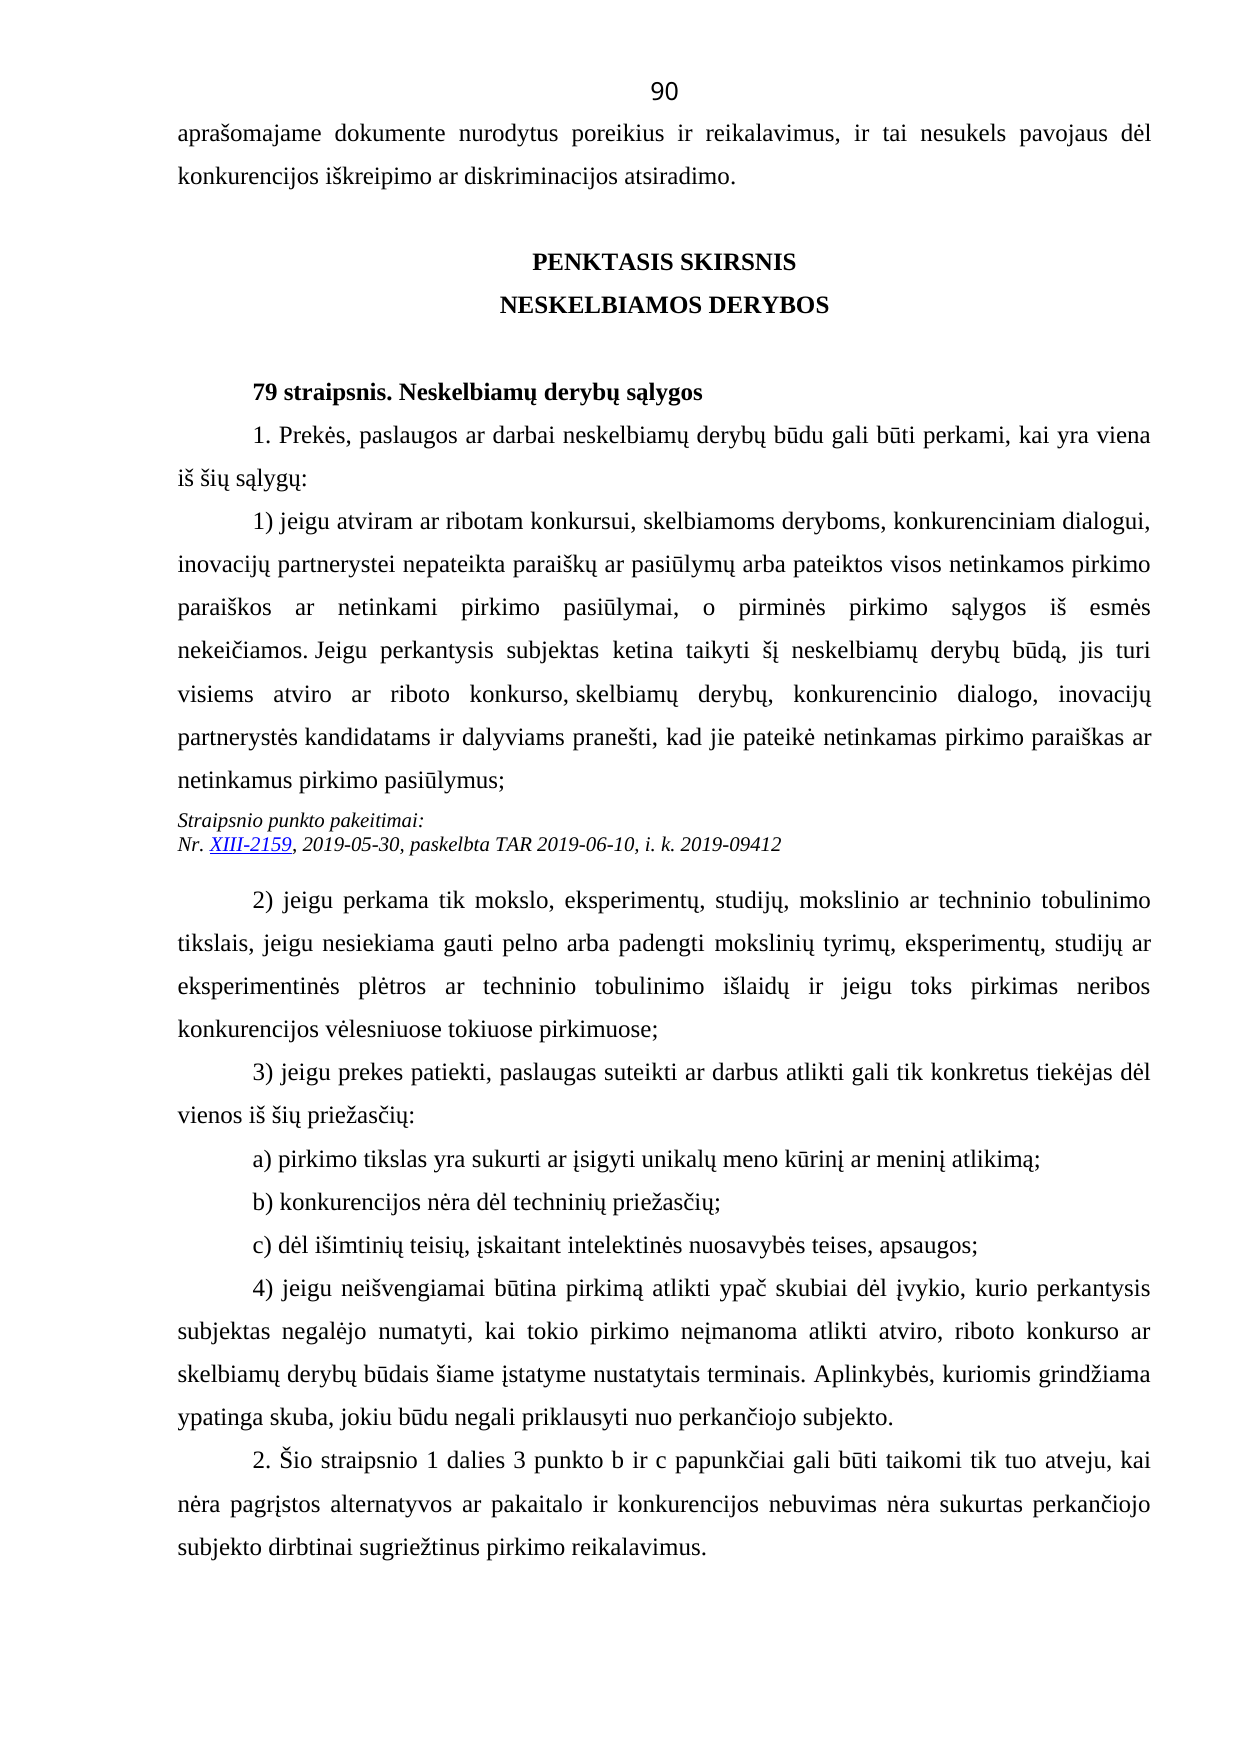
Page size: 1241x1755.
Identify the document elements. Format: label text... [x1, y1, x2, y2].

subtitle 1. Prekės, paslaugos ar darbai neskelbiamų derybų būdu gali būti perkami, kai yra viena iš šių sąlygų: [177, 420, 1152, 492]
subtitle a) pirkimo tikslas yra sukurti ar įsigyti unikalų meno kūrinį ar meninį atlikimą; [177, 1144, 1152, 1172]
text NESKELBIAMOS DERYBOS [177, 291, 1152, 319]
subtitle 2. Šio straipsnio 1 dalies 3 punkto b ir c papunkčiai gali būti taikomi tik tuo atveju, kai nėra pagrįstos alternatyvos ar pakaitalo ir konkurencijos nebuvimas nėra sukurtas perkančiojo subjekto dirbtinai sugriežtinus pirkimo reikalavimus. [177, 1446, 1152, 1561]
text 79 straipsnis. Neskelbiamų derybų sąlygos [177, 377, 1152, 406]
subtitle 4) jeigu neišvengiamai būtina pirkimą atlikti ypač skubiai dėl įvykio, kurio perkantysis subjektas negalėjo numatyti, kai tokio pirkimo neįmanoma atlikti atviro, riboto konkurso ar skelbiamų derybų būdais šiame įstatyme nustatytais terminais. Aplinkybės, kuriomis grindžiama ypatinga skuba, jokiu būdu negali priklausyti nuo perkančiojo subjekto. [177, 1273, 1152, 1431]
text 1) jeigu atviram ar ribotam konkursui, skelbiamoms deryboms, konkurenciniam dialogui, inovacijų partnerystei nepateikta paraiškų ar pasiūlymų arba pateiktos visos netinkamos pirkimo paraiškos ar netinkami pirkimo pasiūlymai, o pirminės pirkimo sąlygos iš esmės nekeičiamos. Jeigu perkantysis subjektas ketina taikyti šį neskelbiamų derybų būdą, jis turi visiems atviro ar riboto konkurso, skelbiamų derybų, konkurencinio dialogo, inovacijų partnerystės kandidatams ir dalyviams pranešti, kad jie pateikė netinkamas pirkimo paraiškas ar netinkamus pirkimo pasiūlymus; [177, 506, 1152, 794]
subtitle b) konkurencijos nėra dėl techninių priežasčių; [177, 1187, 1152, 1216]
text Straipsnio punkto pakeitimai: [177, 808, 1152, 832]
text Nr. XIII-2159, 2019-05-30, paskelbta TAR 2019-06-10, i. k. 2019-09412 [177, 832, 1152, 856]
subtitle 2) jeigu perkama tik mokslo, eksperimentų, studijų, mokslinio ar techninio tobulinimo tikslais, jeigu nesiekiama gauti pelno arba padengti mokslinių tyrimų, eksperimentų, studijų ar eksperimentinės plėtros ar techninio tobulinimo išlaidų ir jeigu toks pirkimas neribos konkurencijos vėlesniuose tokiuose pirkimuose; [177, 885, 1152, 1043]
subtitle c) dėl išimtinių teisių, įskaitant intelektinės nuosavybės teises, apsaugos; [177, 1230, 1152, 1259]
text aprašomajame dokumente nurodytus poreikius ir reikalavimus, ir tai nesukels pavojaus dėl konkurencijos iškreipimo ar diskriminacijos atsiradimo. [177, 118, 1152, 190]
text PENKTASIS SKIRSNIS [177, 247, 1152, 276]
subtitle 3) jeigu prekes patiekti, paslaugas suteikti ar darbus atlikti gali tik konkretus tiekėjas dėl vienos iš šių priežasčių: [177, 1057, 1152, 1129]
